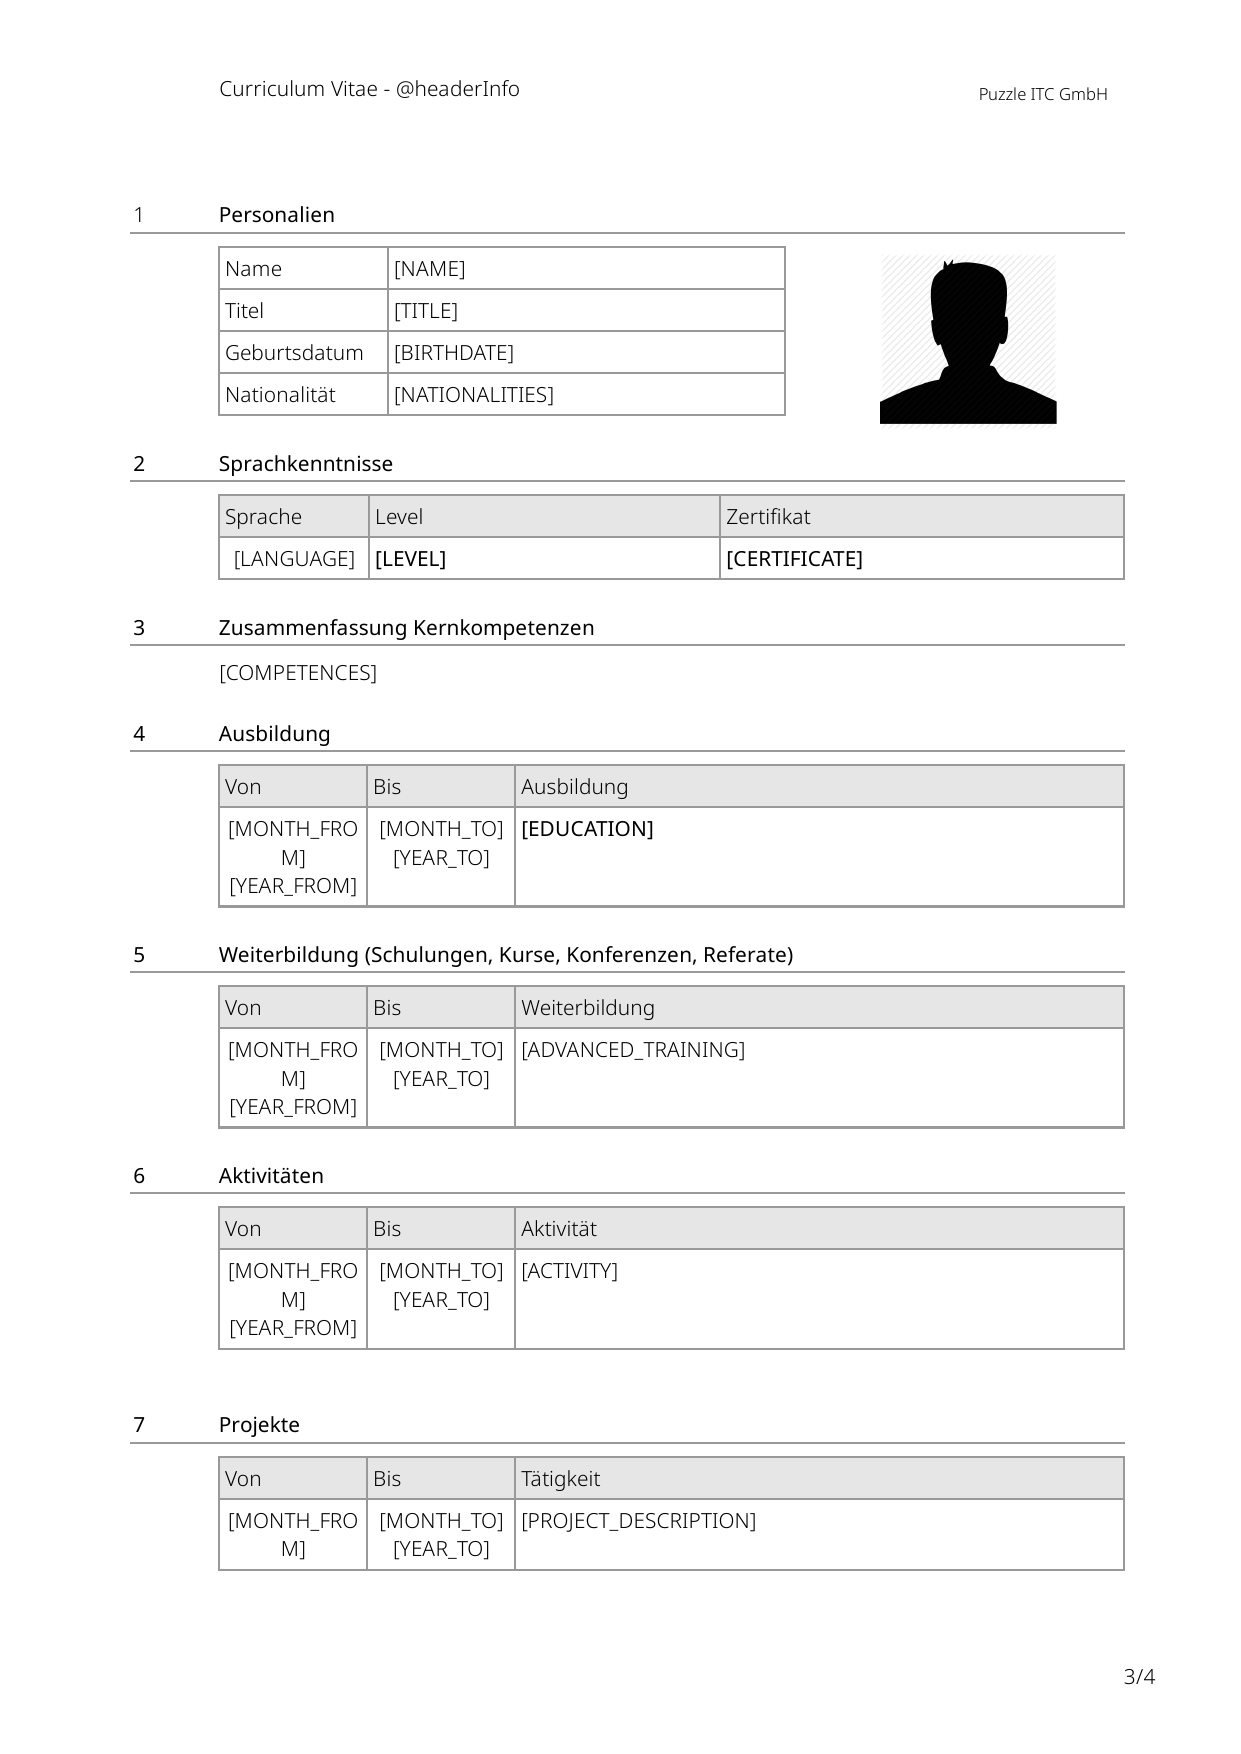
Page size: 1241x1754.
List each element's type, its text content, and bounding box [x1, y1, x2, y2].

table_cell [MONTH_FROM] [220, 1500, 366, 1568]
table_header [875, 248, 1062, 436]
text [COMPETENCES] [219, 658, 1125, 686]
table_header Level [370, 496, 719, 536]
table_header Ausbildung [516, 766, 1123, 806]
table_header Tätigkeit [516, 1458, 1123, 1498]
table_cell [ADVANCED_TRAINING] [516, 1029, 1123, 1126]
table_header Von [220, 1208, 366, 1248]
table_cell [MONTH_TO][YEAR_TO] [368, 1250, 514, 1347]
table_header Sprache [220, 496, 368, 536]
table_cell Titel [220, 290, 387, 330]
subtitle Personalien [130, 197, 1125, 232]
table_header Aktivität [516, 1208, 1123, 1248]
table_cell [CERTIFICATE] [721, 538, 1123, 578]
subtitle Ausbildung [130, 716, 1125, 750]
subtitle Weiterbildung (Schulungen, Kurse, Konferenzen, Referate) [130, 937, 1125, 971]
table_cell [TITLE] [389, 290, 784, 330]
table_cell [ACTIVITY] [516, 1250, 1123, 1347]
table_header Bis [368, 1458, 514, 1498]
table_cell [MONTH_TO][YEAR_TO] [368, 1500, 514, 1568]
table_header Zertifikat [721, 496, 1123, 536]
table_cell [LEVEL] [370, 538, 719, 578]
table_cell [MONTH_FROM][YEAR_FROM] [220, 1029, 366, 1126]
table_header Von [220, 1458, 366, 1498]
subtitle Aktivitäten [130, 1158, 1125, 1192]
table_cell [NATIONALITIES] [389, 374, 784, 414]
table_header Bis [368, 1208, 514, 1248]
table_cell [MONTH_TO][YEAR_TO] [368, 808, 514, 905]
table_header Name [220, 248, 387, 288]
table_cell [EDUCATION] [516, 808, 1123, 905]
table_cell [LANGUAGE] [220, 538, 368, 578]
table_cell [PROJECT_DESCRIPTION] [516, 1500, 1123, 1568]
subtitle Projekte [130, 1407, 1125, 1442]
subtitle Zusammenfassung Kernkompetenzen [130, 609, 1125, 644]
table_cell Geburtsdatum [220, 332, 387, 372]
table_cell Nationalität [220, 374, 387, 414]
table_cell [MONTH_FROM][YEAR_FROM] [220, 1250, 366, 1347]
table_header Bis [368, 987, 514, 1027]
table_header Von [220, 766, 366, 806]
table_header [NAME] [389, 248, 784, 288]
table_header Bis [368, 766, 514, 806]
table_cell [MONTH_TO][YEAR_TO] [368, 1029, 514, 1126]
picture [880, 253, 1057, 430]
table_header Von [220, 987, 366, 1027]
table_header Weiterbildung [516, 987, 1123, 1027]
subtitle Sprachkenntnisse [130, 446, 1125, 480]
table_cell [BIRTHDATE] [389, 332, 784, 372]
table_cell [MONTH_FROM][YEAR_FROM] [220, 808, 366, 905]
